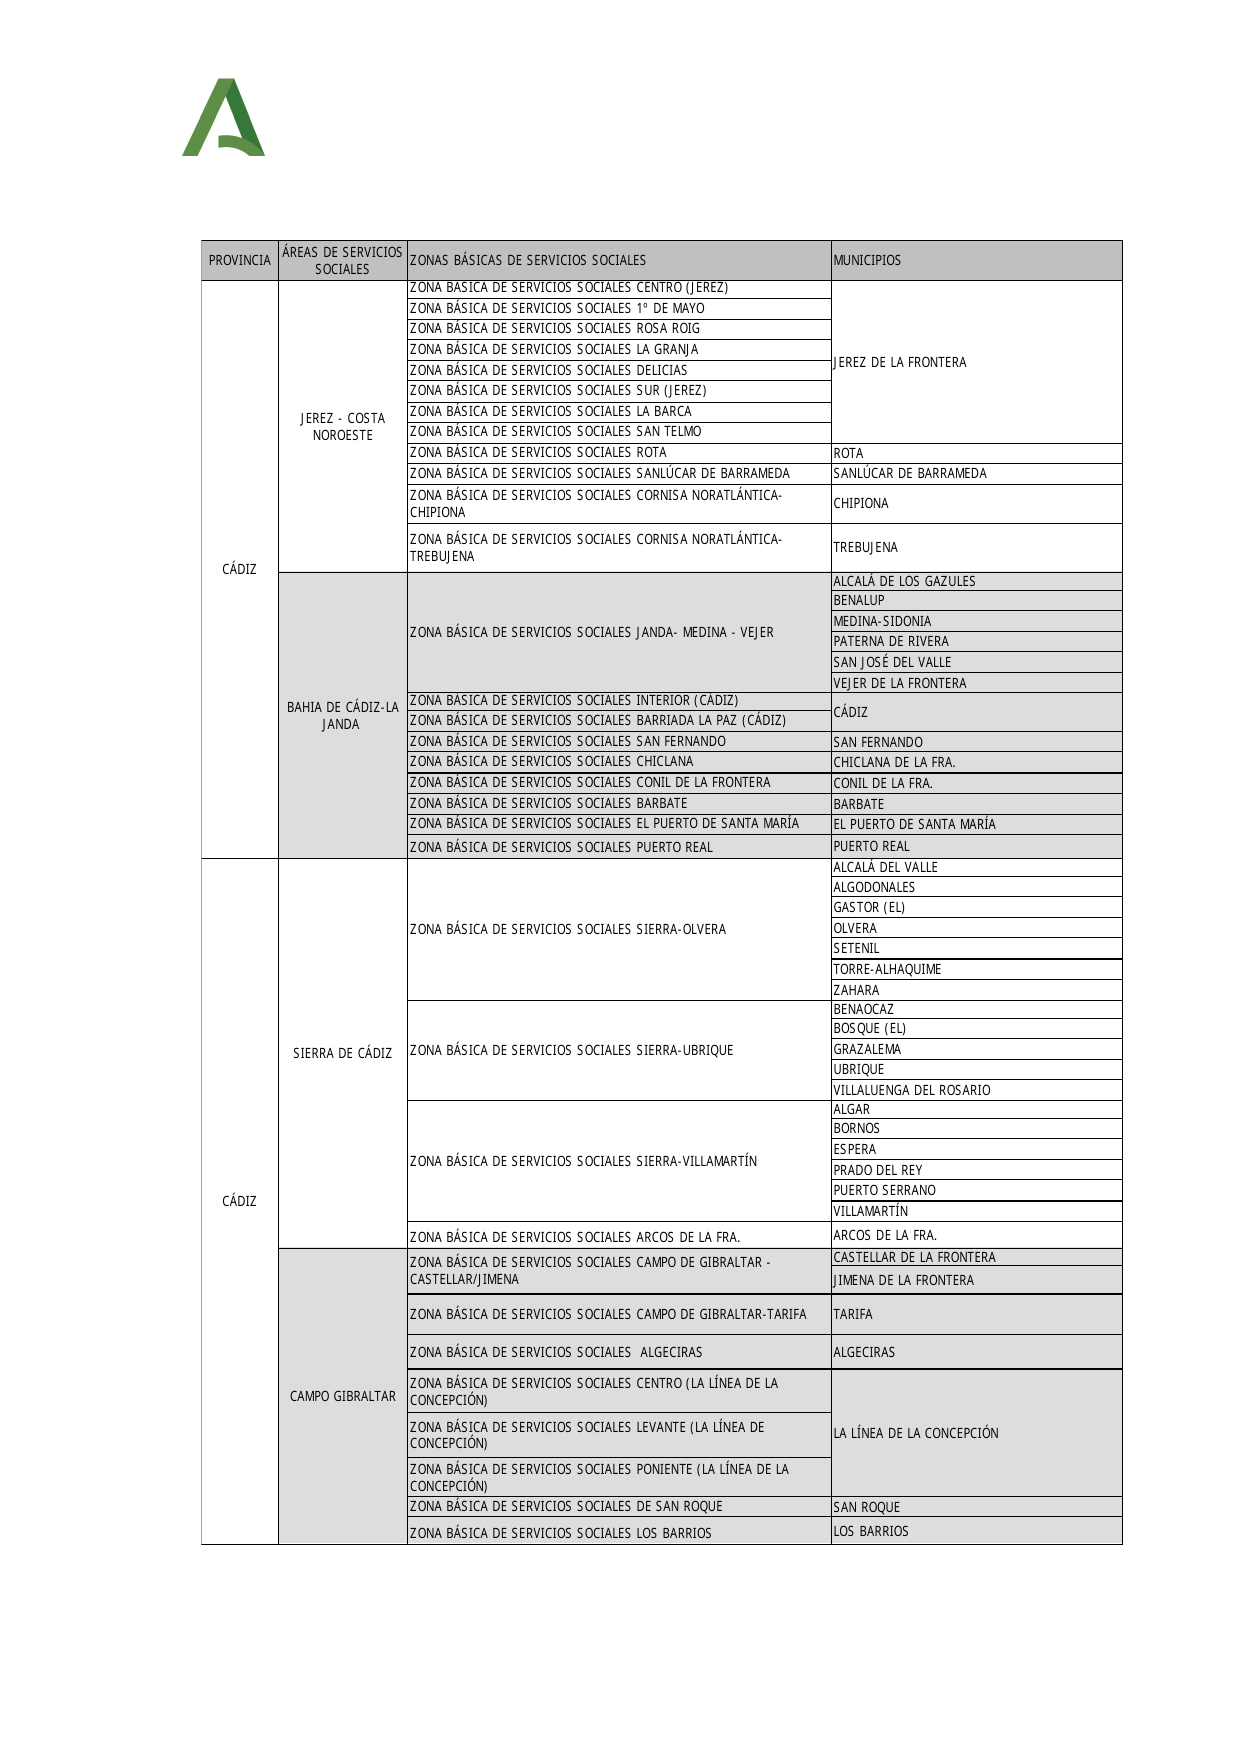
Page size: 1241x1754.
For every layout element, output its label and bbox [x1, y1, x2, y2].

picture [177, 73, 270, 161]
